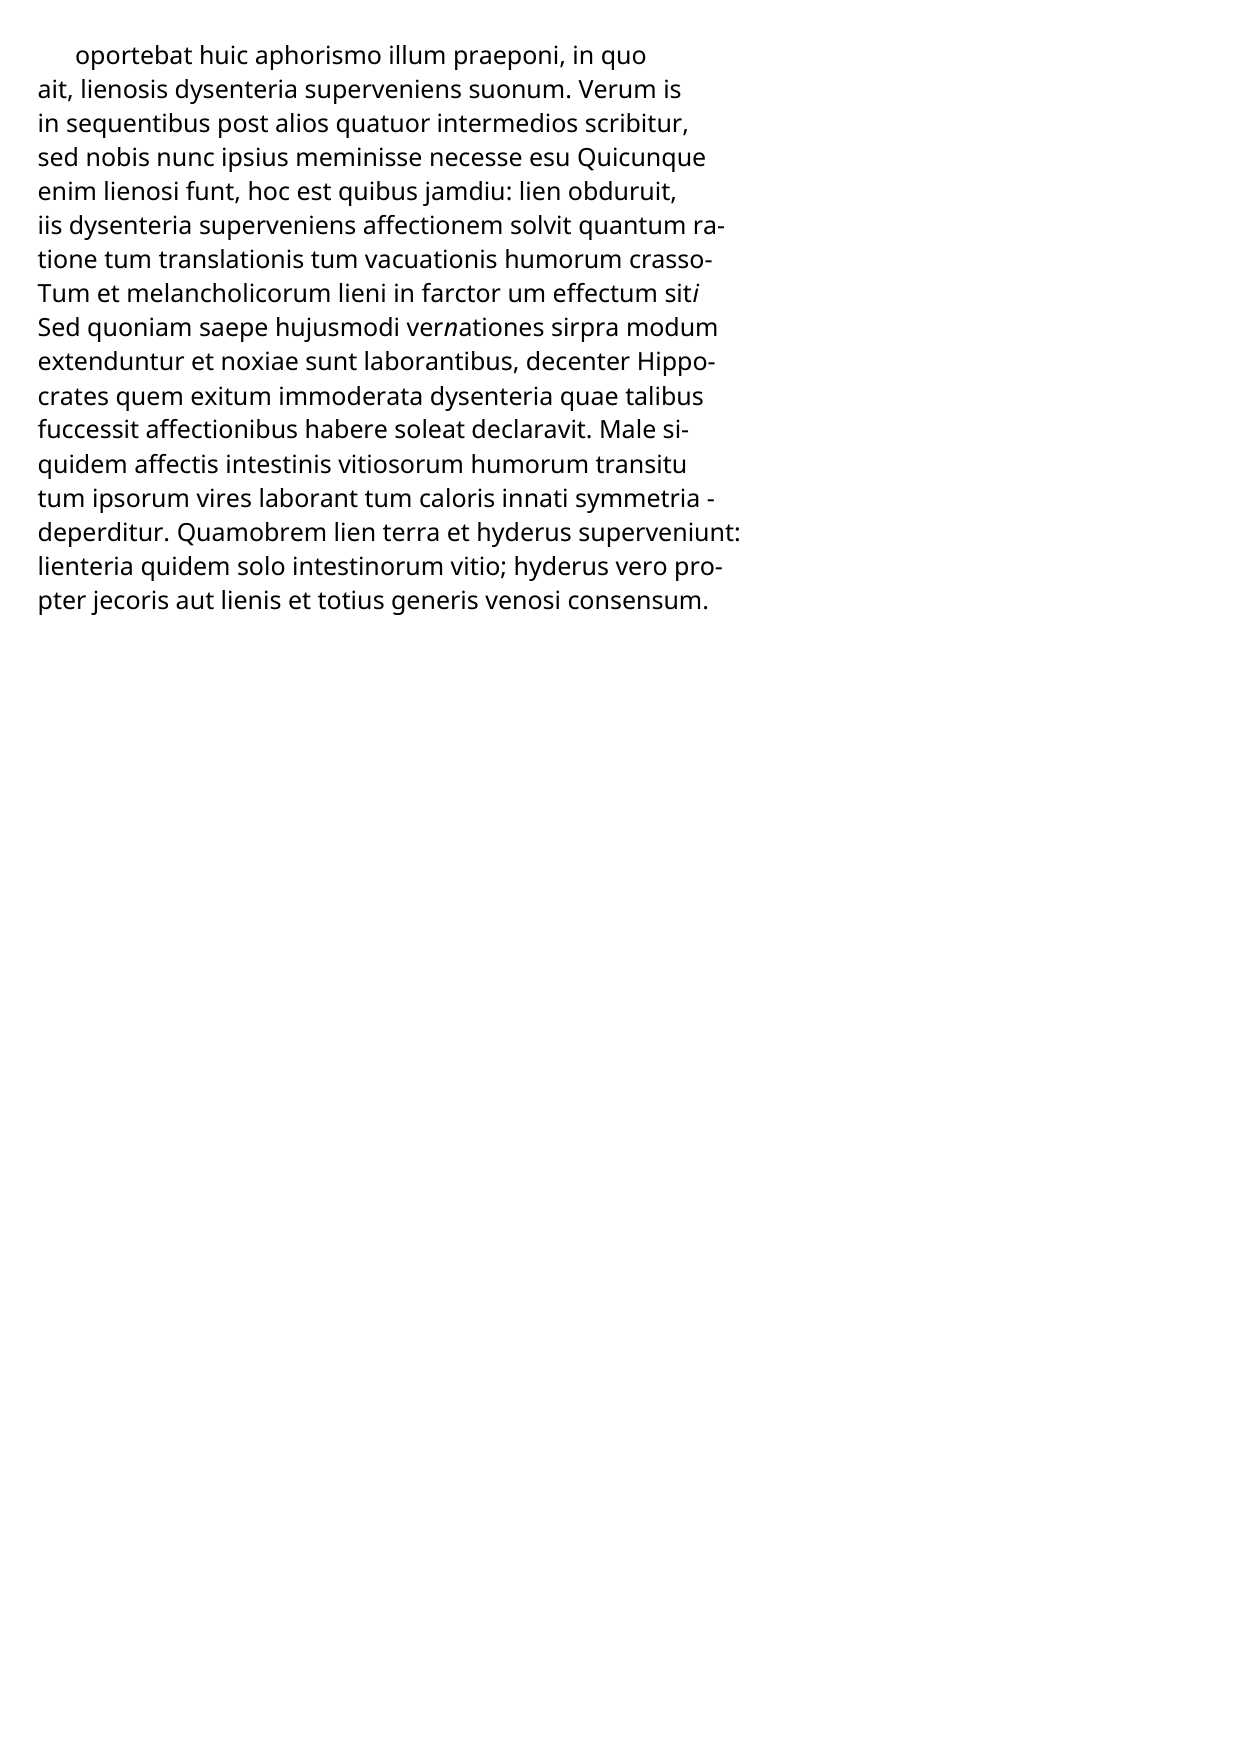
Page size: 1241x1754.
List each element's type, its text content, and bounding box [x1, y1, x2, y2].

text oportebat huic aphorismo illum praeponi, in quo ait, lienosis dysenteria superveniens suonum. Verum is in sequentibus post alios quatuor intermedios scribitur, sed nobis nunc ipsius meminisse necesse esu Quicunque enim lienosi funt, hoc est quibus jamdiu: lien obduruit, iis dysenteria superveniens affectionem solvit quantum ra- tione tum translationis tum vacuationis humorum crasso- Tum et melancholicorum lieni in farctor um effectum siti Sed quoniam saepe hujusmodi vernationes sirpra modum extenduntur et noxiae sunt laborantibus, decenter Hippo- crates quem exitum immoderata dysenteria quae talibus fuccessit affectionibus habere soleat declaravit. Male si- quidem affectis intestinis vitiosorum humorum transitu tum ipsorum vires laborant tum caloris innati symmetria - deperditur. Quamobrem lien terra et hyderus superveniunt: lienteria quidem solo intestinorum vitio; hyderus vero pro- pter jecoris aut lienis et totius generis venosi consensum. [37, 37, 1203, 617]
